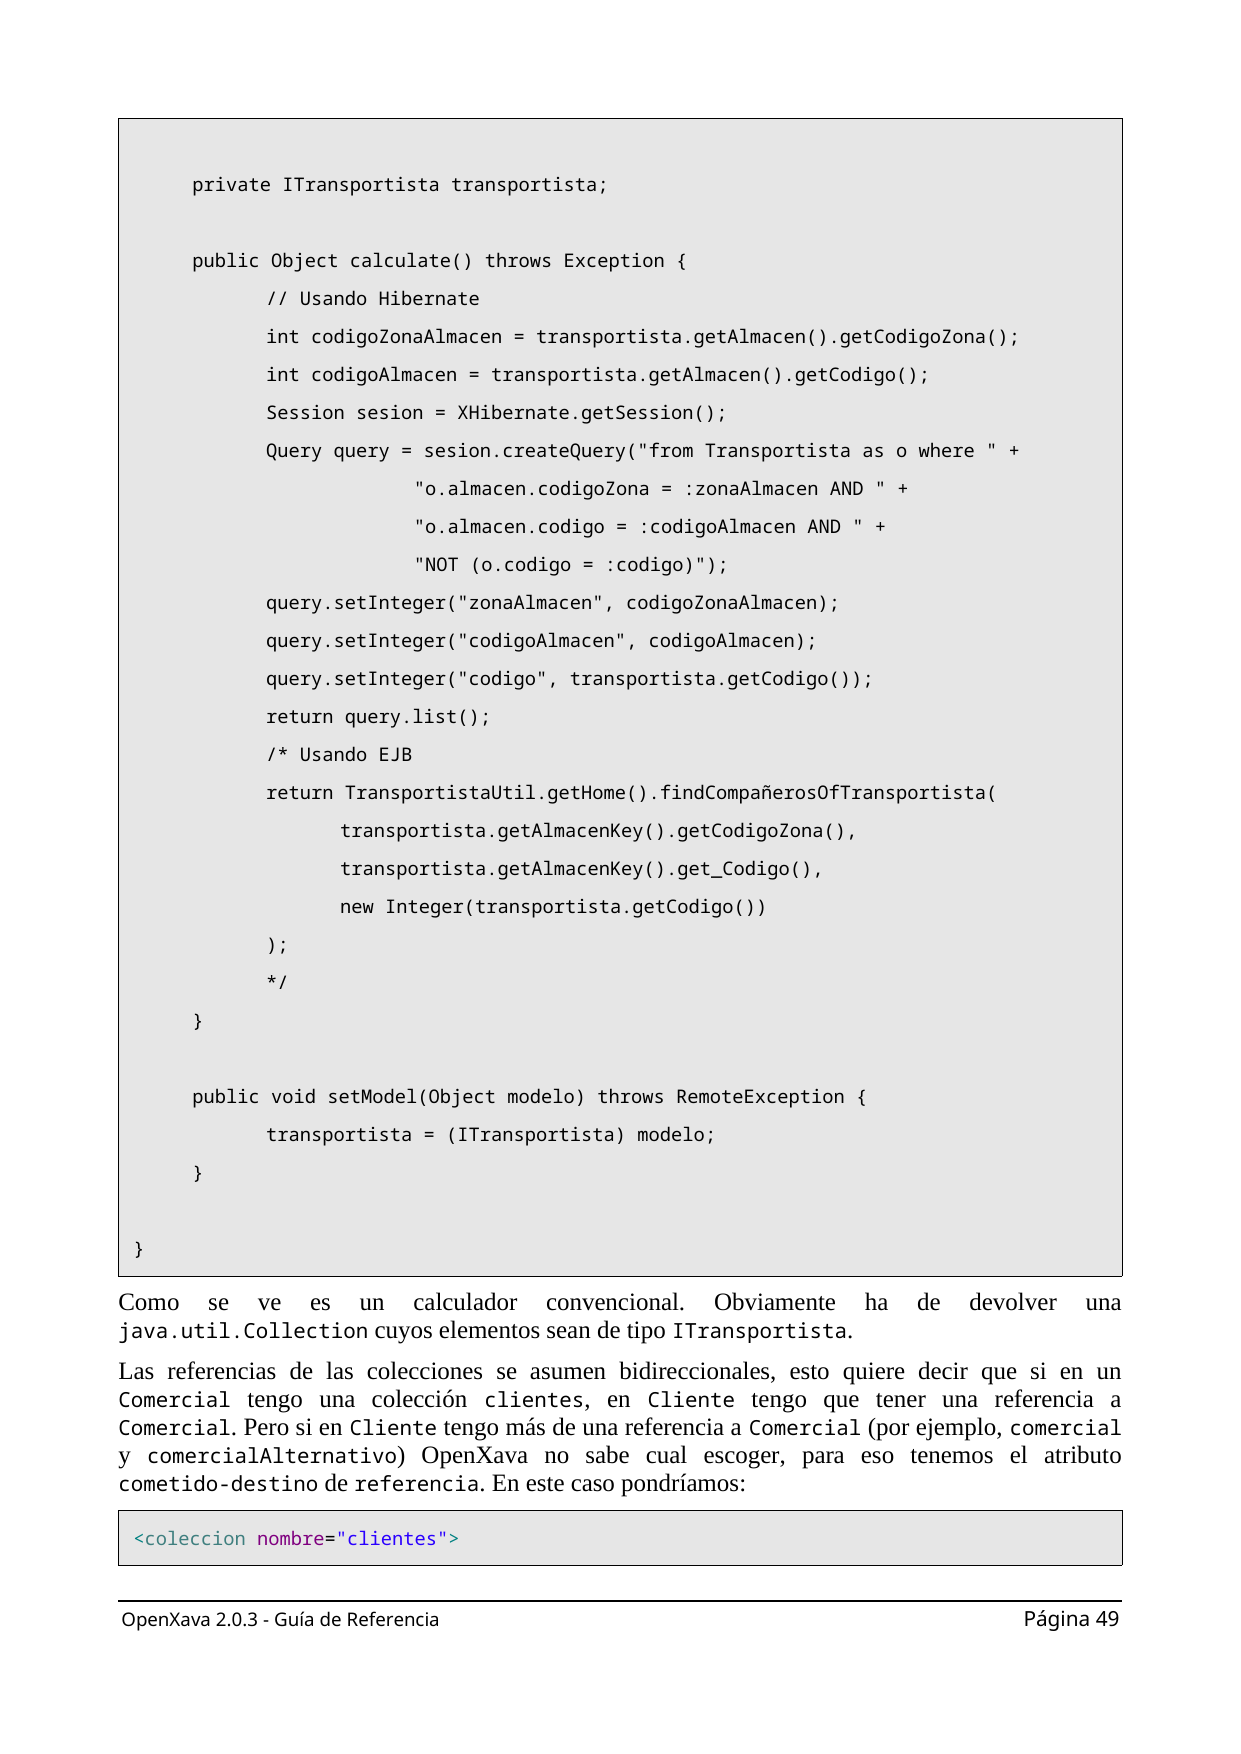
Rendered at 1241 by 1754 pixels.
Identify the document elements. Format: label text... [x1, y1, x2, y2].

text <coleccion nombre="clientes"> [119, 1511, 1122, 1565]
text /* Usando EJB [119, 726, 1122, 764]
text query.setInteger("zonaAlmacen", codigoZonaAlmacen); [119, 574, 1122, 612]
text Las referencias de las colecciones se asumen bidireccionales, esto quiere decir que si en un Comercial tengo una colección clientes, en Cliente tengo que tener una referencia a Comercial. Pero si en Cliente tengo más de una referencia a Comercial (por ejemplo, comercial y comercialAlternativo) OpenXava no sabe cual escoger, para eso tenemos el atributo cometido-destino de referencia. En este caso pondríamos: [118, 1357, 1122, 1498]
text ); [119, 917, 1122, 954]
text new Integer(transportista.getCodigo()) [119, 878, 1122, 917]
text return query.list(); [119, 688, 1122, 726]
text public void setModel(Object modelo) throws RemoteException { [119, 1069, 1122, 1107]
text private ITransportista transportista; [119, 156, 1122, 194]
text "o.almacen.codigoZona = :zonaAlmacen AND " + [119, 460, 1122, 498]
text Como se ve es un calculador convencional. Obviamente ha de devolver una java.util.Collection cuyos elementos sean de tipo ITransportista. [118, 1288, 1122, 1344]
text Session sesion = XHibernate.getSession(); [119, 384, 1122, 422]
text transportista.getAlmacenKey().get_Codigo(), [119, 841, 1122, 878]
text return TransportistaUtil.getHome().findCompañerosOfTransportista( [119, 764, 1122, 802]
text transportista = (ITransportista) modelo; [119, 1107, 1122, 1145]
text } [119, 1145, 1122, 1183]
text "o.almacen.codigo = :codigoAlmacen AND " + [119, 498, 1122, 536]
text int codigoZonaAlmacen = transportista.getAlmacen().getCodigoZona(); [119, 308, 1122, 346]
text int codigoAlmacen = transportista.getAlmacen().getCodigo(); [119, 346, 1122, 384]
text query.setInteger("codigoAlmacen", codigoAlmacen); [119, 612, 1122, 650]
text Query query = sesion.createQuery("from Transportista as o where " + [119, 422, 1122, 460]
text } [119, 993, 1122, 1031]
text transportista.getAlmacenKey().getCodigoZona(), [119, 802, 1122, 841]
text } [119, 1221, 1122, 1276]
text query.setInteger("codigo", transportista.getCodigo()); [119, 650, 1122, 688]
text "NOT (o.codigo = :codigo)"); [119, 536, 1122, 574]
text // Usando Hibernate [119, 270, 1122, 308]
text public Object calculate() throws Exception { [119, 232, 1122, 270]
text */ [119, 954, 1122, 993]
